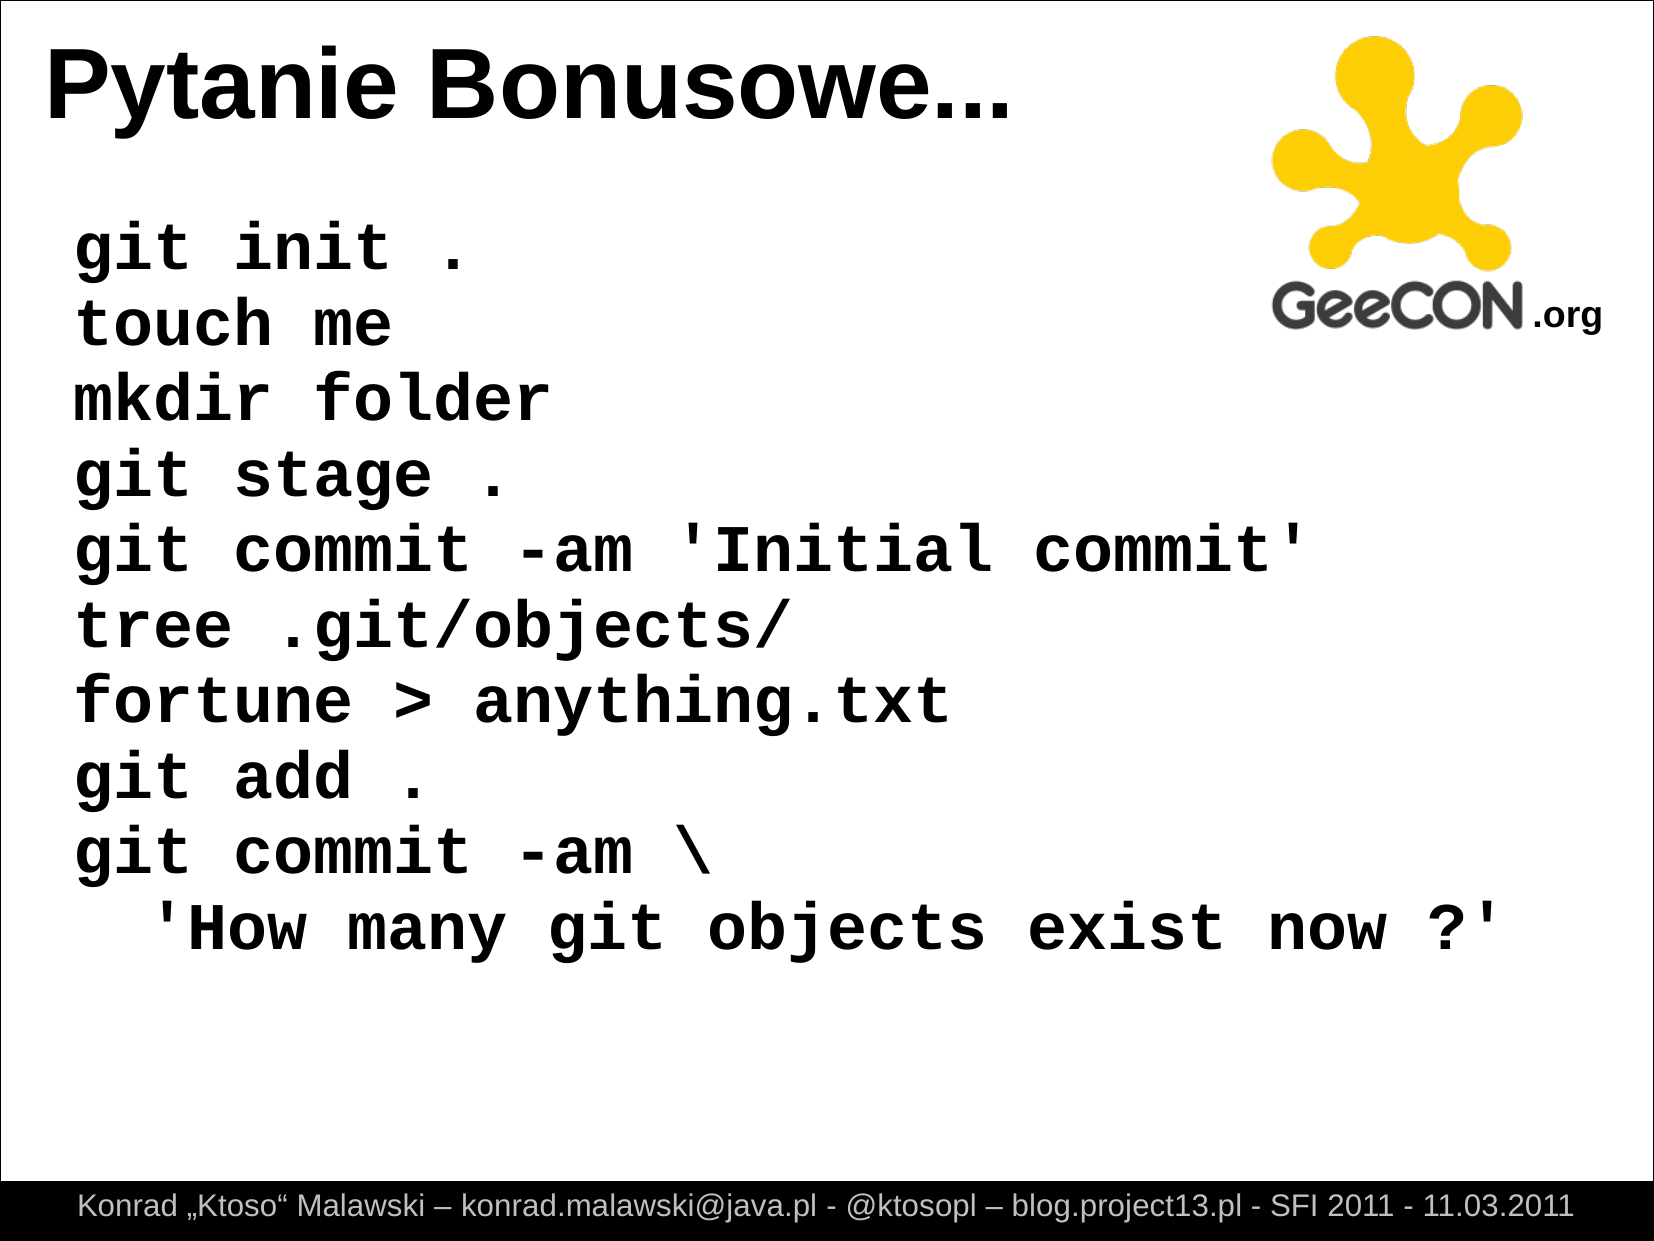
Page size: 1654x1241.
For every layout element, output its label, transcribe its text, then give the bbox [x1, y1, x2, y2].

picture [977, 0, 1654, 974]
text_box git init . touch me mkdir folder git stage . git commit -am 'Initial commit' tree .git/objects/ fortune > anything.txt git add . git commit -am \ 'How many git objects exist now ?' [59, 206, 1595, 977]
text_box .org [1494, 285, 1642, 343]
text_box Konrad „Ktoso“ Malawski – konrad.malawski@java.pl - @ktosopl – blog.project13.pl - SFI 2011 - 11.03.2011 [0, 1181, 1654, 1238]
text_box Pytanie Bonusowe... [29, 21, 977, 148]
